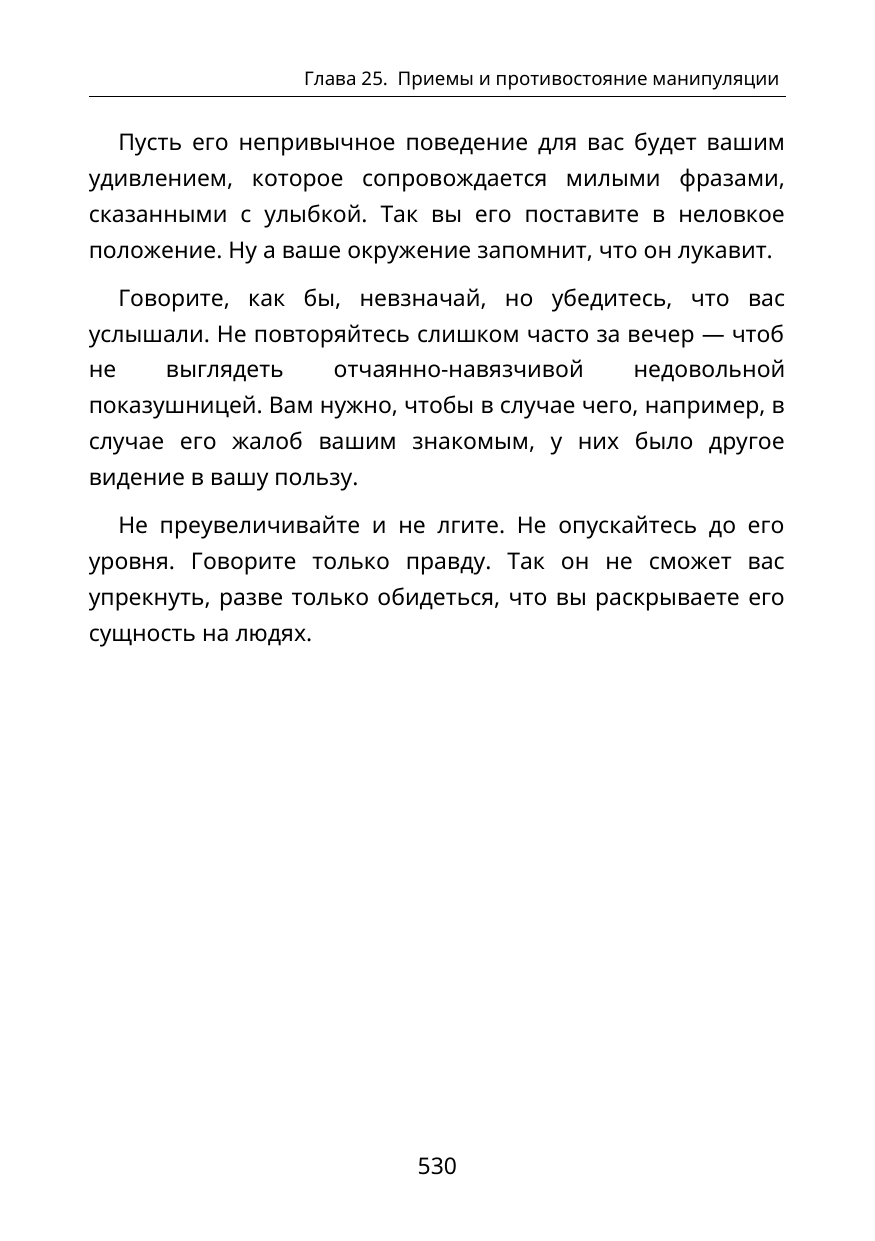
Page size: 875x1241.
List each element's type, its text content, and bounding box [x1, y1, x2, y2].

text Говорите, как бы, невзначай, но убедитесь, что вас услышали. Не повторяйтесь слишком часто за вечер — чтоб не выглядеть отчаянно-навязчивой недовольной показушницей. Вам нужно, чтобы в случае чего, например, в случае его жалоб вашим знакомым, у них было другое видение в вашу пользу. [88, 282, 786, 492]
text Пусть его непривычное поведение для вас будет вашим удивлением, которое сопровождается милыми фразами, сказанными с улыбкой. Так вы его поставите в неловкое положение. Ну а ваше окружение запомнит, что он лукавит. [88, 126, 786, 265]
text Не преувеличивайте и не лгите. Не опускайтесь до его уровня. Говорите только правду. Так он не сможет вас упрекнуть, разве только обидеться, что вы раскрываете его сущность на людях. [88, 509, 786, 648]
